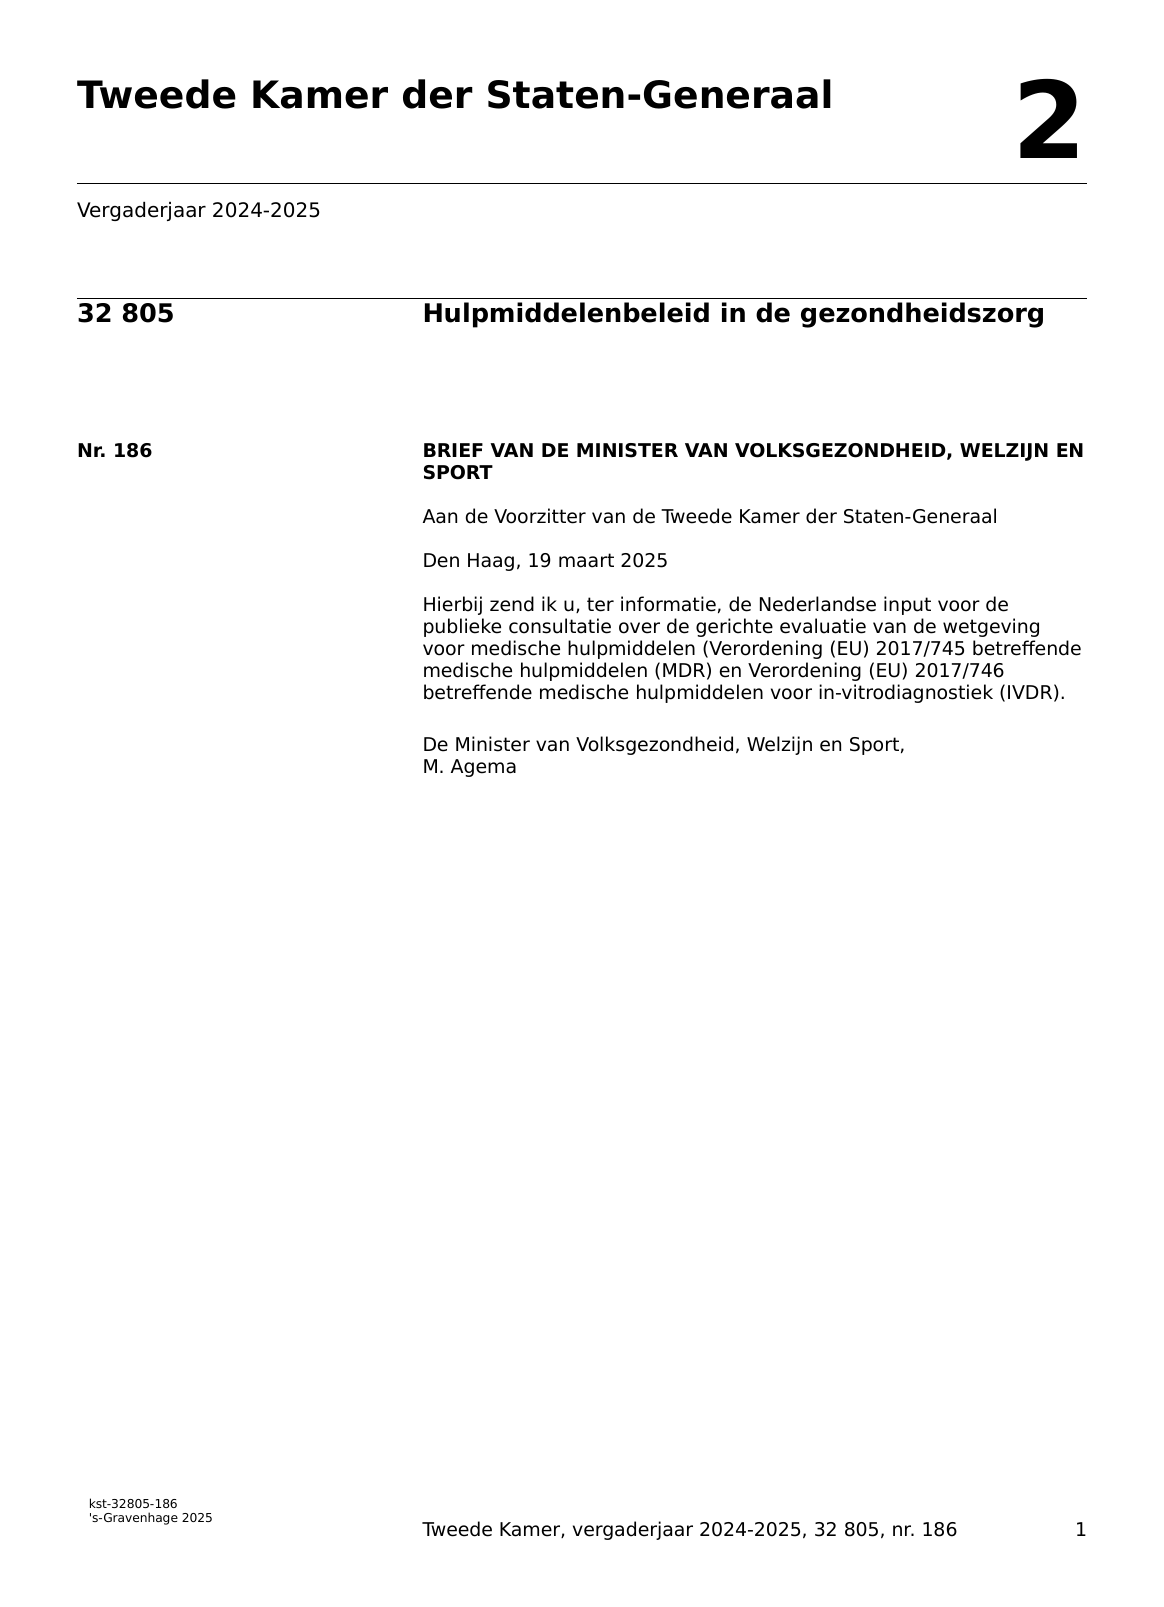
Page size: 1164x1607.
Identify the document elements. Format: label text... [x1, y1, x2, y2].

subtitle Nr. 186 BRIEF VAN DE MINISTER VAN VOLKSGEZONDHEID, WELZIJN EN SPORT [77, 440, 1087, 484]
text kst-32805-186 [88, 1497, 323, 1511]
table_header 2 [886, 59, 1087, 183]
text Hierbij zend ik u, ter informatie, de Nederlandse input voor de publieke consultatie over de gerichte evaluatie van de wetgeving voor medische hulpmiddelen (Verordening (EU) 2017/745 betreffende medische hulpmiddelen (MDR) en Verordening (EU) 2017/746 betreffende medische hulpmiddelen voor in-vitrodiagnostiek (IVDR). [422, 594, 1087, 704]
text 's-Gravenhage 2025 [88, 1511, 323, 1525]
table_cell Vergaderjaar 2024-2025 [77, 184, 1087, 298]
text Den Haag, 19 maart 2025 [422, 550, 1087, 572]
table_header Tweede Kamer der Staten-Generaal [77, 59, 886, 183]
subtitle 32 805 Hulpmiddelenbeleid in de gezondheidszorg [77, 299, 1087, 329]
text Aan de Voorzitter van de Tweede Kamer der Staten-Generaal [422, 506, 1087, 528]
text De Minister van Volksgezondheid, Welzijn en Sport, M. Agema [422, 734, 1087, 778]
